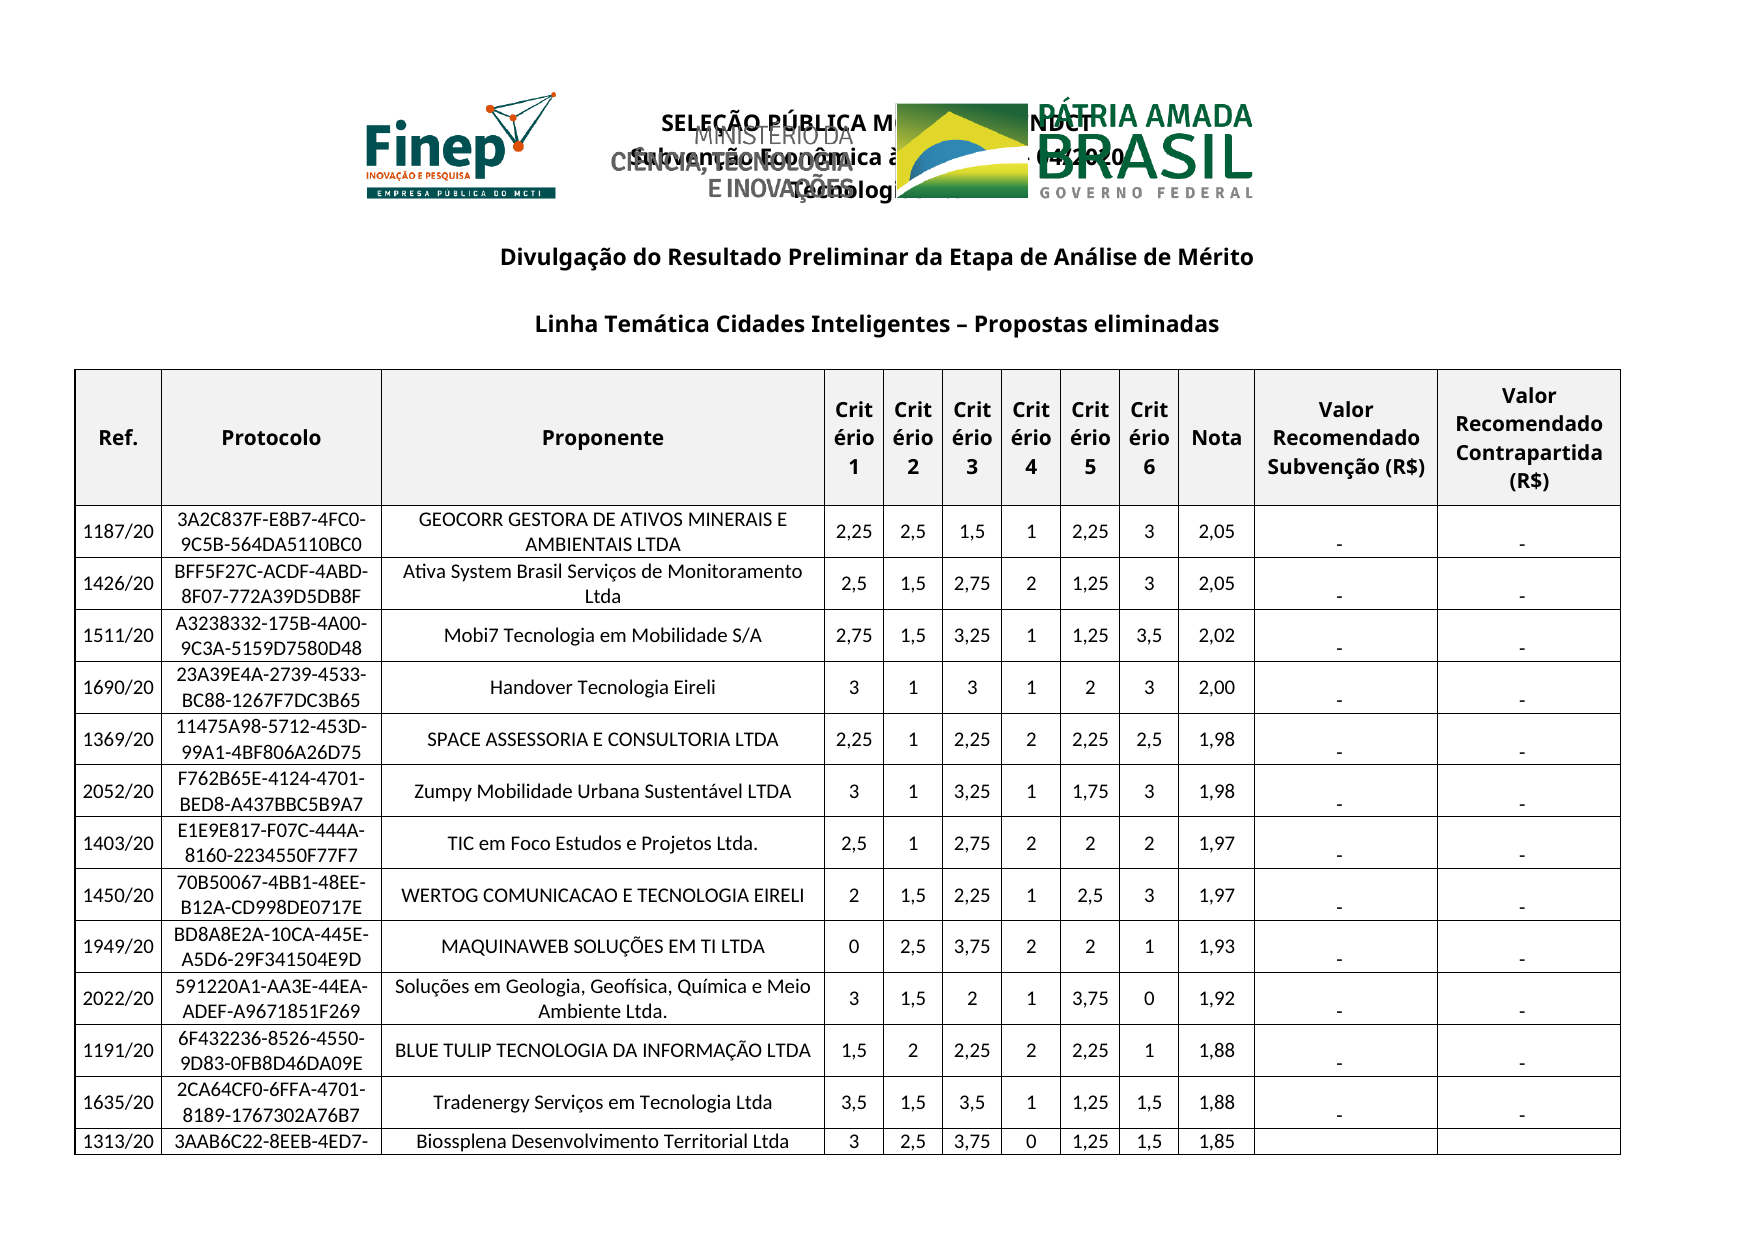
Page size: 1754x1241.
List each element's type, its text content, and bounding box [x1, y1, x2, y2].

table_cell - [1438, 610, 1620, 661]
table_cell 1 [1002, 869, 1060, 920]
table_cell 2,25 [943, 714, 1001, 764]
table_cell 3 [943, 662, 1001, 712]
table_cell - [1438, 869, 1620, 920]
table_header Critério 4 [1002, 370, 1060, 505]
table_cell 3,5 [1120, 610, 1178, 661]
table_cell 591220A1-AA3E-44EA-ADEF-A9671851F269 [162, 973, 381, 1024]
table_cell 1 [884, 714, 942, 764]
table_cell 2 [1061, 921, 1119, 972]
table_cell GEOCORR GESTORA DE ATIVOS MINERAIS E AMBIENTAIS LTDA [382, 506, 824, 557]
table_cell Tradenergy Serviços em Tecnologia Ltda [382, 1077, 824, 1127]
table_cell Ativa System Brasil Serviços de Monitoramento Ltda [382, 558, 824, 609]
table_cell 1450/20 [76, 869, 161, 920]
table_cell Handover Tecnologia Eireli [382, 662, 824, 712]
table_cell 2,25 [943, 1025, 1001, 1076]
table_cell 3 [1120, 662, 1178, 712]
table_cell 2 [1002, 921, 1060, 972]
table_cell 2,25 [1061, 714, 1119, 764]
table_header Critério 2 [884, 370, 942, 505]
table_cell 2 [1002, 817, 1060, 868]
table_cell 3,5 [825, 1077, 883, 1127]
table_cell 3,75 [943, 1129, 1001, 1154]
table_cell - [1255, 817, 1437, 868]
table_cell 3,5 [943, 1077, 1001, 1127]
table_cell - [1438, 765, 1620, 816]
table_cell 2,5 [825, 558, 883, 609]
table_cell 2052/20 [76, 765, 161, 816]
table_cell - [1255, 558, 1437, 609]
table_cell 0 [1002, 1129, 1060, 1154]
table_cell 1,98 [1179, 714, 1254, 764]
table_cell - [1255, 1025, 1437, 1076]
table_cell 1,5 [884, 973, 942, 1024]
table_cell - [1438, 973, 1620, 1024]
table_cell BLUE TULIP TECNOLOGIA DA INFORMAÇÃO LTDA [382, 1025, 824, 1076]
table_cell - [1438, 921, 1620, 972]
table_cell 2,5 [884, 921, 942, 972]
table_cell 3,75 [1061, 973, 1119, 1024]
table_cell 1 [884, 817, 942, 868]
table_cell - [1438, 714, 1620, 764]
table_cell 2,25 [1061, 506, 1119, 557]
table_cell 3A2C837F-E8B7-4FC0-9C5B-564DA5110BC0 [162, 506, 381, 557]
table_cell 3,75 [943, 921, 1001, 972]
table_cell 2,00 [1179, 662, 1254, 712]
table_cell 1,97 [1179, 869, 1254, 920]
table_cell 1,75 [1061, 765, 1119, 816]
table_cell - [1438, 817, 1620, 868]
table_cell 3 [1120, 506, 1178, 557]
table_cell A3238332-175B-4A00-9C3A-5159D7580D48 [162, 610, 381, 661]
table_cell 23A39E4A-2739-4533-BC88-1267F7DC3B65 [162, 662, 381, 712]
table_cell 1,5 [825, 1025, 883, 1076]
table_cell 2,25 [825, 506, 883, 557]
table_cell 2,75 [825, 610, 883, 661]
table_cell 1690/20 [76, 662, 161, 712]
table_header Critério 5 [1061, 370, 1119, 505]
table_cell 1,92 [1179, 973, 1254, 1024]
table_cell 1511/20 [76, 610, 161, 661]
table_cell 1191/20 [76, 1025, 161, 1076]
table_header Valor Recomendado Contrapartida (R$) [1438, 370, 1620, 505]
table_cell - [1255, 1129, 1437, 1154]
table_cell 1,5 [884, 869, 942, 920]
table_cell TIC em Foco Estudos e Projetos Ltda. [382, 817, 824, 868]
table_cell 2 [1002, 1025, 1060, 1076]
table_cell 1426/20 [76, 558, 161, 609]
table_cell Biossplena Desenvolvimento Territorial Ltda [382, 1129, 824, 1154]
table_header Ref. [76, 370, 161, 505]
table_cell 2 [1120, 817, 1178, 868]
table_cell - [1438, 1077, 1620, 1127]
table_cell 1,97 [1179, 817, 1254, 868]
table_cell Zumpy Mobilidade Urbana Sustentável LTDA [382, 765, 824, 816]
table_cell WERTOG COMUNICACAO E TECNOLOGIA EIRELI [382, 869, 824, 920]
table_cell 2 [943, 973, 1001, 1024]
table_cell Mobi7 Tecnologia em Mobilidade S/A [382, 610, 824, 661]
table_header Critério 1 [825, 370, 883, 505]
table_cell - [1438, 662, 1620, 712]
table_header Critério 3 [943, 370, 1001, 505]
table_cell 2 [884, 1025, 942, 1076]
table_header Critério 6 [1120, 370, 1178, 505]
table_cell 2 [1061, 817, 1119, 868]
table_cell - [1438, 1025, 1620, 1076]
table_cell 2CA64CF0-6FFA-4701-8189-1767302A76B7 [162, 1077, 381, 1127]
table_cell 1,85 [1179, 1129, 1254, 1154]
table_cell 1,5 [1120, 1129, 1178, 1154]
table_cell 1 [1002, 765, 1060, 816]
table_cell - [1255, 714, 1437, 764]
table_cell 1,98 [1179, 765, 1254, 816]
table_cell 2022/20 [76, 973, 161, 1024]
table_cell 1187/20 [76, 506, 161, 557]
table_cell 2,02 [1179, 610, 1254, 661]
table_cell 3,25 [943, 610, 1001, 661]
table_cell - [1438, 558, 1620, 609]
table_cell 1,5 [884, 610, 942, 661]
table_cell 1 [1002, 506, 1060, 557]
table_cell 1635/20 [76, 1077, 161, 1127]
table_cell Soluções em Geologia, Geofísica, Química e Meio Ambiente Ltda. [382, 973, 824, 1024]
table_cell BD8A8E2A-10CA-445E-A5D6-29F341504E9D [162, 921, 381, 972]
table_cell 0 [1120, 973, 1178, 1024]
table_cell 3AAB6C22-8EEB-4ED7- [162, 1129, 381, 1154]
table_cell 1,93 [1179, 921, 1254, 972]
table_cell 1,88 [1179, 1077, 1254, 1127]
table_header Proponente [382, 370, 824, 505]
table_cell 2,25 [825, 714, 883, 764]
table_cell - [1438, 506, 1620, 557]
table_cell 2,25 [943, 869, 1001, 920]
table_cell SPACE ASSESSORIA E CONSULTORIA LTDA [382, 714, 824, 764]
table_cell - [1255, 921, 1437, 972]
table_cell 1403/20 [76, 817, 161, 868]
table_cell BFF5F27C-ACDF-4ABD-8F07-772A39D5DB8F [162, 558, 381, 609]
table_cell 1 [1002, 662, 1060, 712]
table_cell 2 [825, 869, 883, 920]
table_cell - [1255, 973, 1437, 1024]
table_cell 2,25 [1061, 1025, 1119, 1076]
table_cell - [1255, 662, 1437, 712]
table_cell 70B50067-4BB1-48EE-B12A-CD998DE0717E [162, 869, 381, 920]
table_cell MAQUINAWEB SOLUÇÕES EM TI LTDA [382, 921, 824, 972]
table_cell 3 [1120, 869, 1178, 920]
table_cell 3 [825, 765, 883, 816]
table_cell 1 [1002, 973, 1060, 1024]
table_cell 2,05 [1179, 506, 1254, 557]
table_header Protocolo [162, 370, 381, 505]
table_cell 1 [1002, 1077, 1060, 1127]
table_cell - [1255, 765, 1437, 816]
table_cell - [1255, 506, 1437, 557]
table_cell 1,5 [884, 1077, 942, 1127]
table_cell 1,88 [1179, 1025, 1254, 1076]
table_cell 2 [1002, 714, 1060, 764]
table_cell F762B65E-4124-4701-BED8-A437BBC5B9A7 [162, 765, 381, 816]
table_cell 1,25 [1061, 1129, 1119, 1154]
table_header Valor Recomendado Subvenção (R$) [1255, 370, 1437, 505]
table_cell 2,5 [884, 506, 942, 557]
table_cell 1,25 [1061, 558, 1119, 609]
table_cell 1,5 [1120, 1077, 1178, 1127]
table_cell 11475A98-5712-453D-99A1-4BF806A26D75 [162, 714, 381, 764]
table_cell 1313/20 [76, 1129, 161, 1154]
table_cell 1949/20 [76, 921, 161, 972]
table_cell 2,5 [825, 817, 883, 868]
table_cell 2,5 [1061, 869, 1119, 920]
table_cell 1,5 [884, 558, 942, 609]
table_cell - [1438, 1129, 1620, 1154]
table_cell 3 [825, 1129, 883, 1154]
table_cell 6F432236-8526-4550-9D83-0FB8D46DA09E [162, 1025, 381, 1076]
table_cell 2,75 [943, 817, 1001, 868]
table_cell 1 [884, 662, 942, 712]
table_cell 3,25 [943, 765, 1001, 816]
table_cell 1369/20 [76, 714, 161, 764]
table_header Nota [1179, 370, 1254, 505]
table_cell 2 [1061, 662, 1119, 712]
table_cell 2,05 [1179, 558, 1254, 609]
table_cell 1 [1002, 610, 1060, 661]
table_cell 1,25 [1061, 610, 1119, 661]
table_cell 0 [825, 921, 883, 972]
table_cell 2,5 [884, 1129, 942, 1154]
table_cell 1 [1120, 1025, 1178, 1076]
table_cell 3 [825, 662, 883, 712]
table_cell - [1255, 610, 1437, 661]
table_cell 2,5 [1120, 714, 1178, 764]
table_cell 2,75 [943, 558, 1001, 609]
table_cell - [1255, 869, 1437, 920]
table_cell 2 [1002, 558, 1060, 609]
table_cell 1,5 [943, 506, 1001, 557]
table_cell 3 [1120, 765, 1178, 816]
table_cell E1E9E817-F07C-444A-8160-2234550F77F7 [162, 817, 381, 868]
table_cell 1 [1120, 921, 1178, 972]
table_cell 3 [825, 973, 883, 1024]
table_cell 1 [884, 765, 942, 816]
table_cell 1,25 [1061, 1077, 1119, 1127]
table_cell 3 [1120, 558, 1178, 609]
table_cell - [1255, 1077, 1437, 1127]
